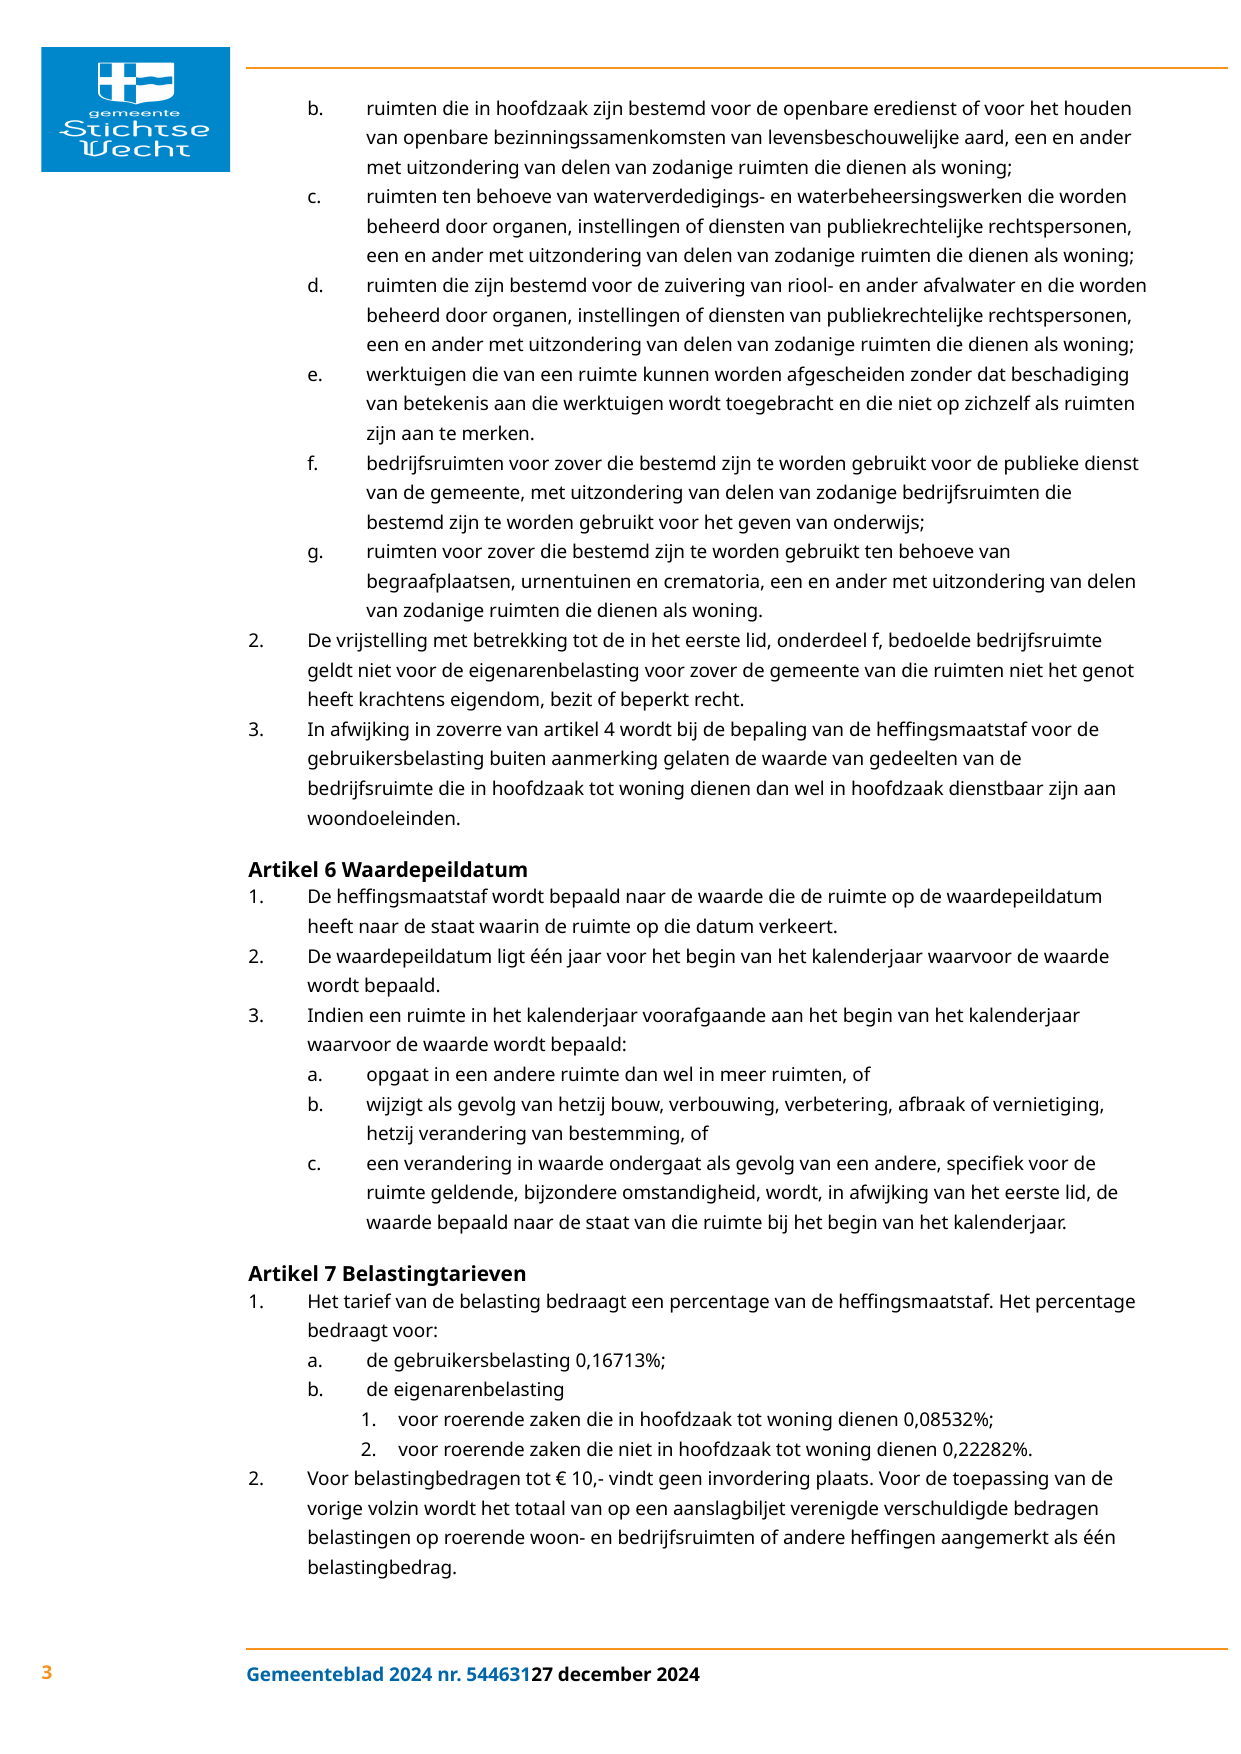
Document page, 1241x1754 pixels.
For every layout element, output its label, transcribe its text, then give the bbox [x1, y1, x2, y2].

text Artikel 6 Waardepeildatum [248, 855, 1152, 884]
list ruimten voor zover die bestemd zijn te worden gebruikt ten behoeve van begraafplaatsen, urnentuinen en crematoria, een en ander met uitzondering van delen van zodanige ruimten die dienen als woning. [307, 538, 1152, 623]
list De heffingsmaatstaf wordt bepaald naar de waarde die de ruimte op de waardepeildatum heeft naar de staat waarin de ruimte op die datum verkeert. [248, 884, 1152, 939]
picture [99, 63, 135, 101]
list een verandering in waarde ondergaat als gevolg van een andere, specifiek voor de ruimte geldende, bijzondere omstandigheid, wordt, in afwijking van het eerste lid, de waarde bepaald naar de staat van die ruimte bij het begin van het kalenderjaar. [307, 1150, 1152, 1235]
list voor roerende zaken die niet in hoofdzaak tot woning dienen 0,22282%. [361, 1436, 1152, 1462]
list ruimten ten behoeve van waterverdedigings- en waterbeheersingswerken die worden beheerd door organen, instellingen of diensten van publiekrechtelijke rechtspersonen, een en ander met uitzondering van delen van zodanige ruimten die dienen als woning; [307, 183, 1152, 268]
list De waardepeildatum ligt één jaar voor het begin van het kalenderjaar waarvoor de waarde wordt bepaald. [248, 943, 1152, 998]
list ruimten die zijn bestemd voor de zuivering van riool- en ander afvalwater en die worden beheerd door organen, instellingen of diensten van publiekrechtelijke rechtspersonen, een en ander met uitzondering van delen van zodanige ruimten die dienen als woning; [307, 272, 1152, 357]
list voor roerende zaken die in hoofdzaak tot woning dienen 0,08532%; [361, 1406, 1152, 1432]
list bedrijfsruimten voor zover die bestemd zijn te worden gebruikt voor de publieke dienst van de gemeente, met uitzondering van delen van zodanige bedrijfsruimten die bestemd zijn te worden gebruikt voor het geven van onderwijs; [307, 450, 1152, 535]
list opgaat in een andere ruimte dan wel in meer ruimten, of [307, 1061, 1152, 1087]
list de gebruikersbelasting 0,16713%; [307, 1347, 1152, 1373]
list Het tarief van de belasting bedraagt een percentage van de heffingsmaatstaf. Het percentage bedraagt voor: [248, 1288, 1152, 1343]
list Voor belastingbedragen tot € 10,- vindt geen invordering plaats. Voor de toepassing van de vorige volzin wordt het totaal van op een aanslagbiljet verenigde verschuldigde bedragen belastingen op roerende woon- en bedrijfsruimten of andere heffingen aangemerkt als één belastingbedrag. [248, 1465, 1152, 1580]
list In afwijking in zoverre van artikel 4 wordt bij de bepaling van de heffingsmaatstaf voor de gebruikersbelasting buiten aanmerking gelaten de waarde van gedeelten van de bedrijfsruimte die in hoofdzaak tot woning dienen dan wel in hoofdzaak dienstbaar zijn aan woondoeleinden. [248, 716, 1152, 831]
list wijzigt als gevolg van hetzij bouw, verbouwing, verbetering, afbraak of vernietiging, hetzij verandering van bestemming, of [307, 1091, 1152, 1146]
list ruimten die in hoofdzaak zijn bestemd voor de openbare eredienst of voor het houden van openbare bezinningssamenkomsten van levensbeschouwelijke aard, een en ander met uitzondering van delen van zodanige ruimten die dienen als woning; [307, 95, 1152, 180]
list werktuigen die van een ruimte kunnen worden afgescheiden zonder dat beschadiging van betekenis aan die werktuigen wordt toegebracht en die niet op zichzelf als ruimten zijn aan te merken. [307, 361, 1152, 446]
picture [137, 63, 174, 103]
list Indien een ruimte in het kalenderjaar voorafgaande aan het begin van het kalenderjaar waarvoor de waarde wordt bepaald: [248, 1002, 1152, 1057]
list De vrijstelling met betrekking tot de in het eerste lid, onderdeel f, bedoelde bedrijfsruimte geldt niet voor de eigenarenbelasting voor zover de gemeente van die ruimten niet het genot heeft krachtens eigendom, bezit of beperkt recht. [248, 627, 1152, 712]
text Artikel 7 Belastingtarieven [248, 1259, 1152, 1288]
list de eigenarenbelasting [307, 1377, 1152, 1402]
